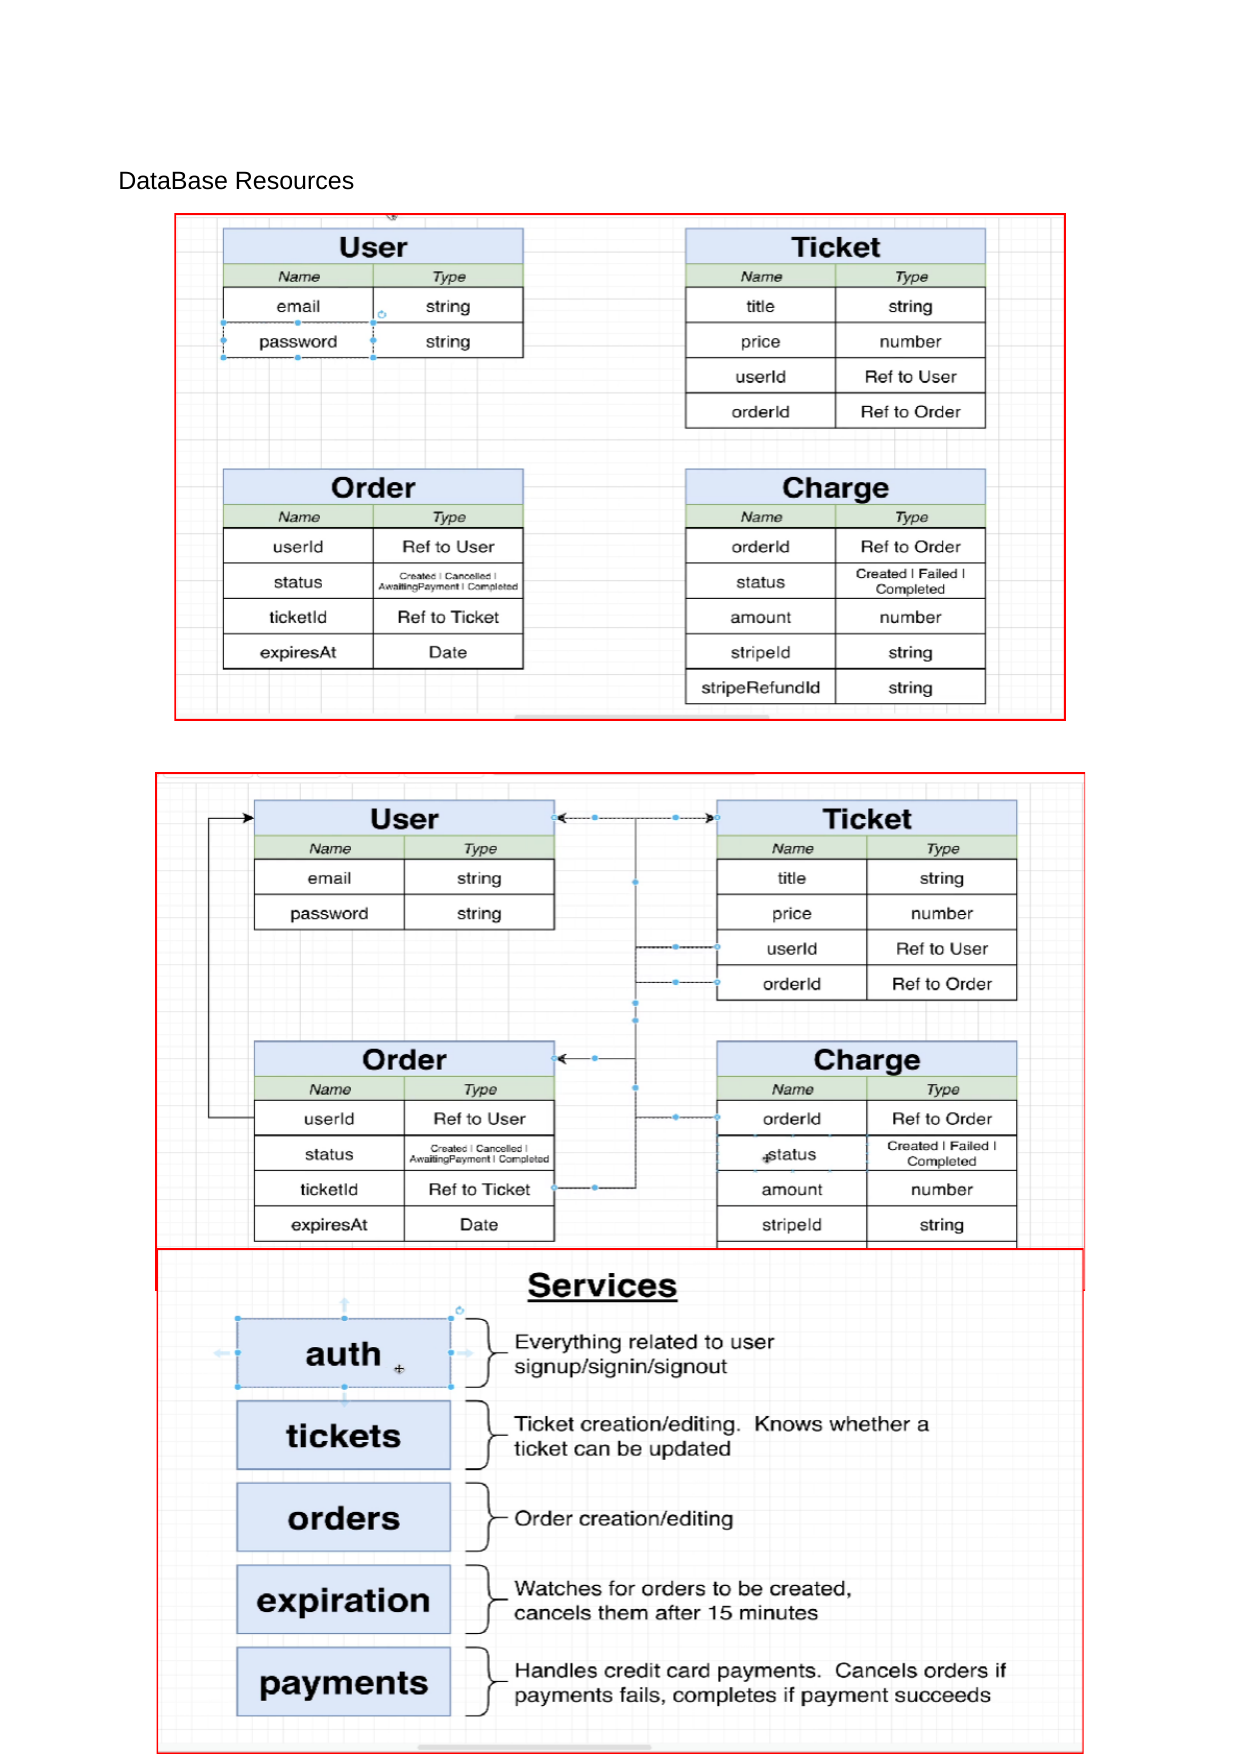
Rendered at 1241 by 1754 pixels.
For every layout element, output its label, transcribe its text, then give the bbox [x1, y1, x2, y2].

text DataBase Resources [118, 166, 1122, 194]
picture [155, 772, 1086, 1754]
picture [174, 213, 1066, 721]
